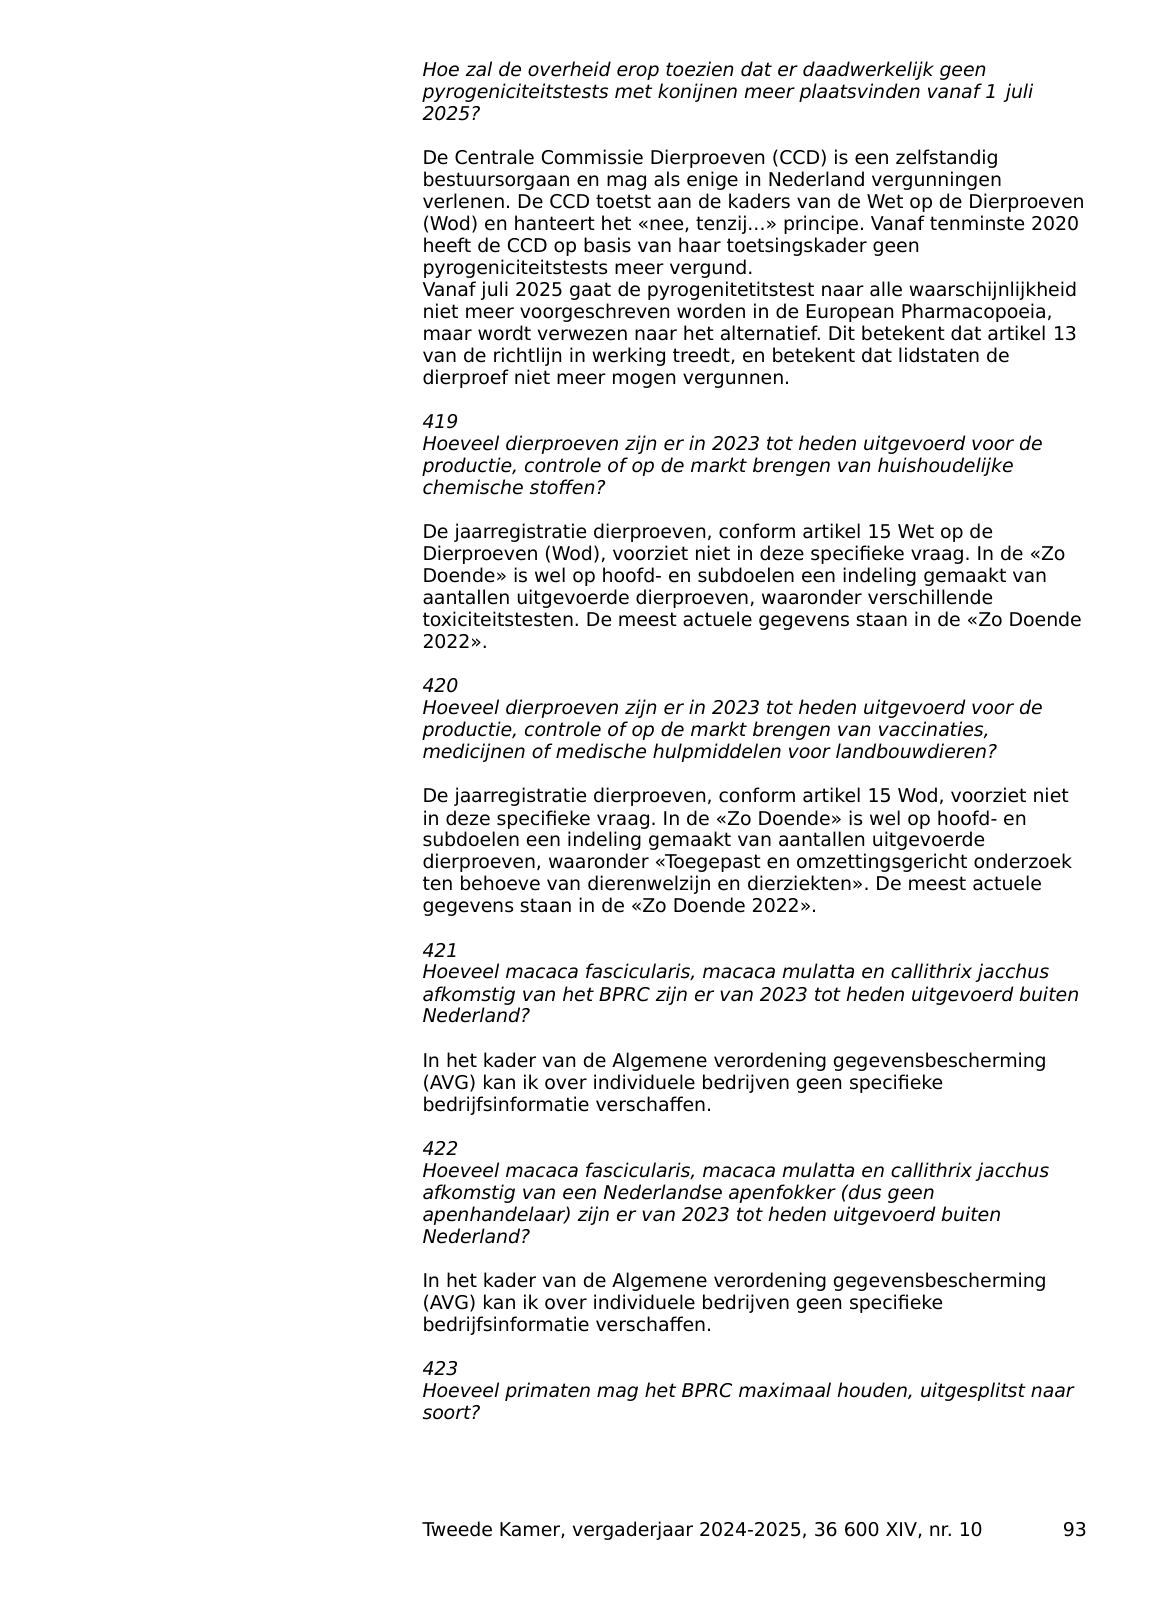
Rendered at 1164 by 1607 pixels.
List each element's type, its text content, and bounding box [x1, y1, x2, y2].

text De jaarregistratie dierproeven, conform artikel 15 Wet op de Dierproeven (Wod), voorziet niet in deze specifieke vraag. In de «Zo Doende» is wel op hoofd- en subdoelen een indeling gemaakt van aantallen uitgevoerde dierproeven, waaronder verschillende toxiciteitstesten. De meest actuele gegevens staan in de «Zo Doende 2022». [422, 521, 1087, 653]
text Hoeveel primaten mag het BPRC maximaal houden, uitgesplitst naar soort? [422, 1380, 1087, 1424]
text Hoeveel dierproeven zijn er in 2023 tot heden uitgevoerd voor de productie, controle of op de markt brengen van vaccinaties, medicijnen of medische hulpmiddelen voor landbouwdieren? [422, 697, 1087, 763]
text 422 [422, 1138, 1087, 1160]
text In het kader van de Algemene verordening gegevensbescherming (AVG) kan ik over individuele bedrijven geen specifieke bedrijfsinformatie verschaffen. [422, 1049, 1087, 1116]
text De jaarregistratie dierproeven, conform artikel 15 Wod, voorziet niet in deze specifieke vraag. In de «Zo Doende» is wel op hoofd- en subdoelen een indeling gemaakt van aantallen uitgevoerde dierproeven, waaronder «Toegepast en omzettingsgericht onderzoek ten behoeve van dierenwelzijn en dierziekten». De meest actuele gegevens staan in de «Zo Doende 2022». [422, 785, 1087, 917]
text In het kader van de Algemene verordening gegevensbescherming (AVG) kan ik over individuele bedrijven geen specifieke bedrijfsinformatie verschaffen. [422, 1270, 1087, 1336]
text Hoe zal de overheid erop toezien dat er daadwerkelijk geen pyrogeniciteitstests met konijnen meer plaatsvinden vanaf 1 juli 2025? [422, 59, 1087, 125]
text Hoeveel macaca fascicularis, macaca mulatta en callithrix jacchus afkomstig van een Nederlandse apenfokker (dus geen apenhandelaar) zijn er van 2023 tot heden uitgevoerd buiten Nederland? [422, 1160, 1087, 1248]
text De Centrale Commissie Dierproeven (CCD) is een zelfstandig bestuursorgaan en mag als enige in Nederland vergunningen verlenen. De CCD toetst aan de kaders van de Wet op de Dierproeven (Wod) en hanteert het «nee, tenzij...» principe. Vanaf tenminste 2020 heeft de CCD op basis van haar toetsingskader geen pyrogeniciteitstests meer vergund. [422, 147, 1087, 279]
text Hoeveel macaca fascicularis, macaca mulatta en callithrix jacchus afkomstig van het BPRC zijn er van 2023 tot heden uitgevoerd buiten Nederland? [422, 961, 1087, 1027]
text 420 [422, 675, 1087, 697]
text 419 [422, 411, 1087, 433]
text 421 [422, 939, 1087, 961]
text Hoeveel dierproeven zijn er in 2023 tot heden uitgevoerd voor de productie, controle of op de markt brengen van huishoudelijke chemische stoffen? [422, 433, 1087, 499]
text Vanaf juli 2025 gaat de pyrogenitetitstest naar alle waarschijnlijkheid niet meer voorgeschreven worden in de European Pharmacopoeia, maar wordt verwezen naar het alternatief. Dit betekent dat artikel 13 van de richtlijn in werking treedt, en betekent dat lidstaten de dierproef niet meer mogen vergunnen. [422, 279, 1087, 389]
text 423 [422, 1358, 1087, 1380]
